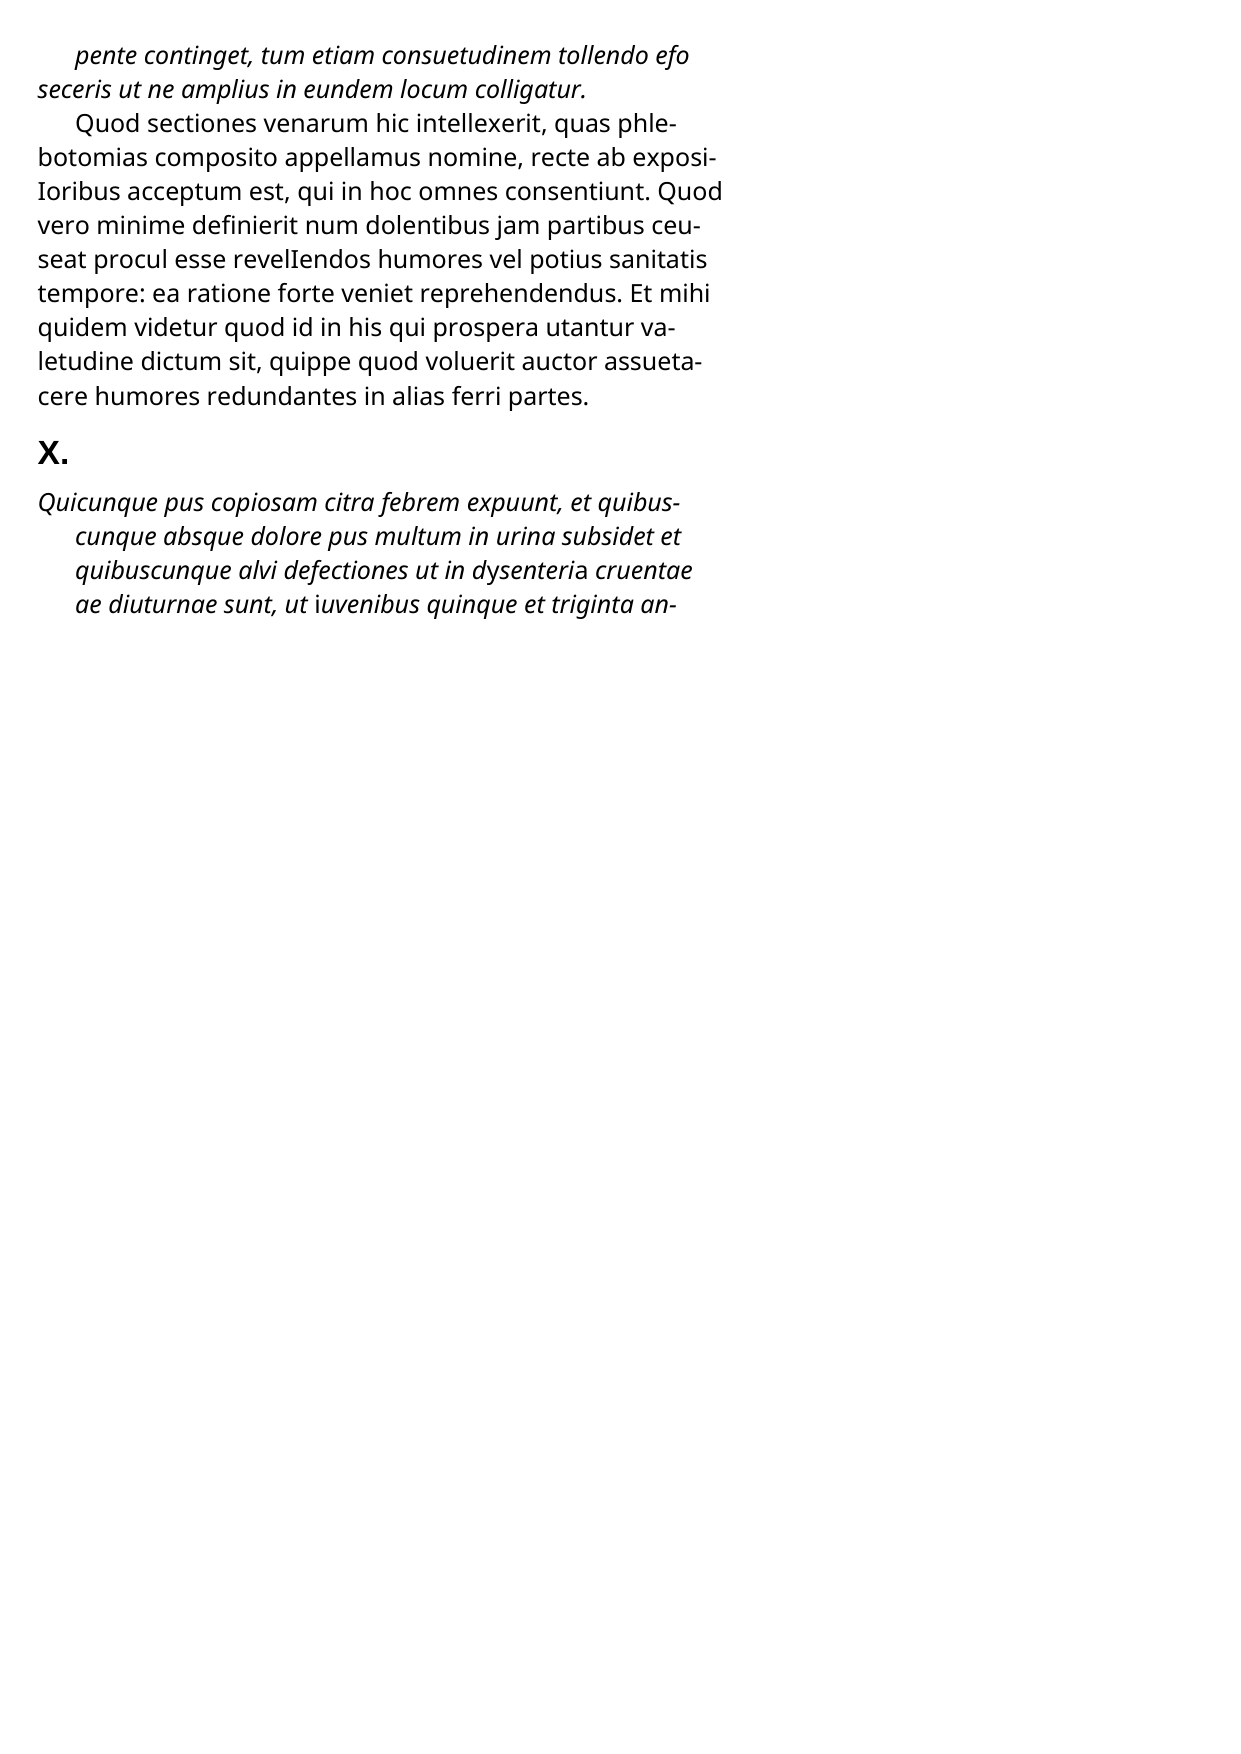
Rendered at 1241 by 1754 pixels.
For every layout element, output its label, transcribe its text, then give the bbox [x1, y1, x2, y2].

subtitle X. [37, 433, 1203, 472]
text Quod sectiones venarum hic intellexerit, quas phle- botomias composito appellamus nomine, recte ab exposi- Ioribus acceptum est, qui in hoc omnes consentiunt. Quod vero minime definierit num dolentibus jam partibus ceu- seat procul esse revelIendos humores vel potius sanitatis tempore: ea ratione forte veniet reprehendendus. Et mihi quidem videtur quod id in his qui prospera utantur va- letudine dictum sit, quippe quod voluerit auctor assueta- cere humores redundantes in alias ferri partes. [37, 106, 1203, 412]
text Quicunque pus copiosam citra febrem expuunt, et quibus- cunque absque dolore pus multum in urina subsidet et quibuscunque alvi defectiones ut in dysenteria cruentae ae diuturnae sunt, ut iuvenibus quinque et triginta an- [37, 484, 1203, 620]
text pente continget, tum etiam consuetudinem tollendo efo seceris ut ne amplius in eundem locum colligatur. [37, 37, 1203, 106]
